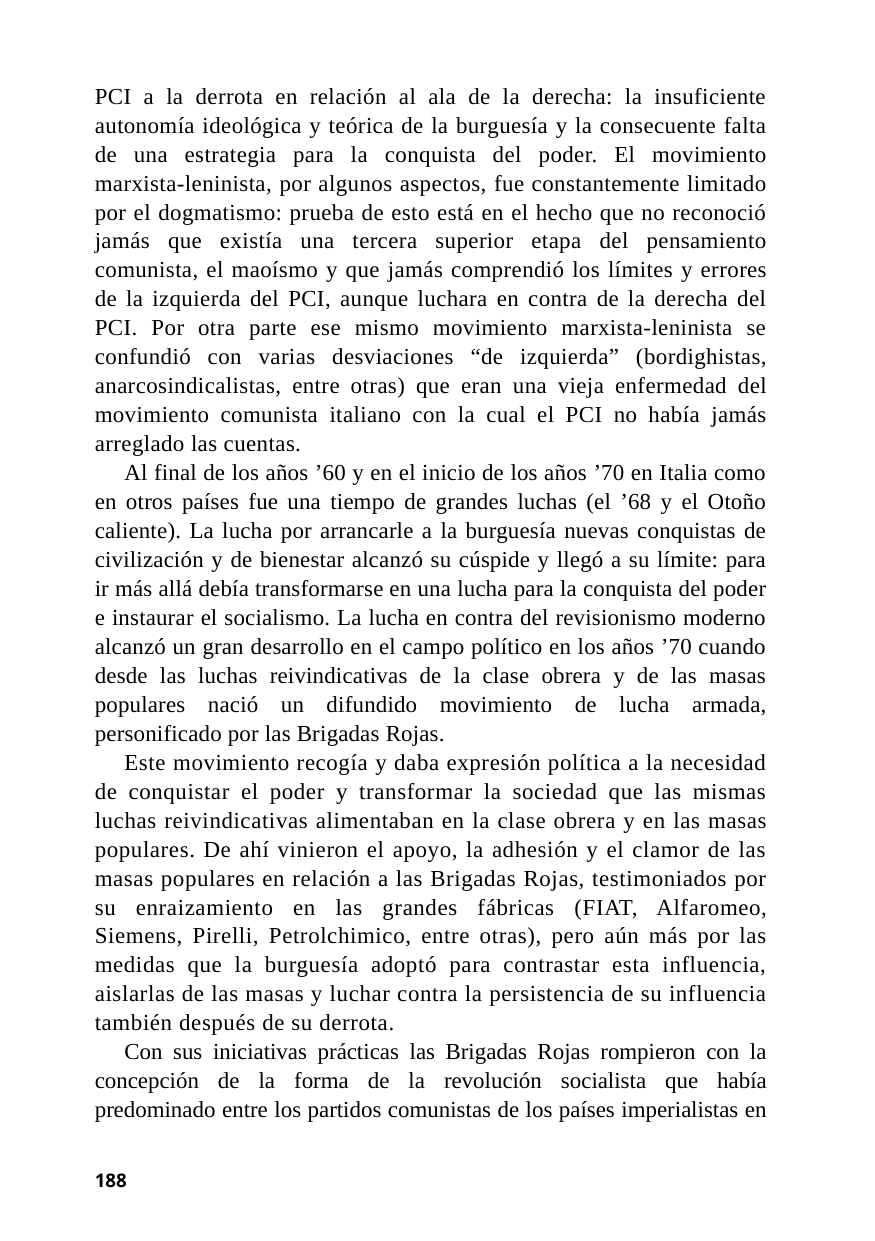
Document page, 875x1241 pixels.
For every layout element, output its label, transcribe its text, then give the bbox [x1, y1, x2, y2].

text Con sus iniciativas prácticas las Brigadas Rojas rompieron con la concepción de la forma de la revolución socialista que había predominado entre los partidos comunistas de los países imperialistas en [94, 1038, 768, 1123]
text Este movimiento recogía y daba expresión política a la necesidad de conquistar el poder y transformar la sociedad que las mismas luchas reivindicativas alimentaban en la clase obrera y en las masas populares. De ahí vinieron el apoyo, la adhesión y el clamor de las masas populares en relación a las Brigadas Rojas, testimoniados por su enraizamiento en las grandes fábricas (FIAT, Alfaromeo, Siemens, Pirelli, Petrolchimico, entre otras), pero aún más por las medidas que la burguesía adoptó para contrastar esta influencia, aislarlas de las masas y luchar contra la persistencia de su influencia también después de su derrota. [94, 749, 768, 1036]
text PCI a la derrota en relación al ala de la derecha: la insuficiente autonomía ideológica y teórica de la burguesía y la consecuente falta de una estrategia para la conquista del poder. El movimiento marxista-leninista, por algunos aspectos, fue constantemente limitado por el dogmatismo: prueba de esto está en el hecho que no reconoció jamás que existía una tercera superior etapa del pensamiento comunista, el maoísmo y que jamás comprendió los límites y errores de la izquierda del PCI, aunque luchara en contra de la derecha del PCI. Por otra parte ese mismo movimiento marxista-leninista se confundió con varias desviaciones “de izquierda” (bordighistas, anarcosindicalistas, entre otras) que eran una vieja enfermedad del movimiento comunista italiano con la cual el PCI no había jamás arreglado las cuentas. [94, 83, 768, 457]
text Al final de los años ’60 y en el inicio de los años ’70 en Italia como en otros países fue una tiempo de grandes luchas (el ’68 y el Otoño caliente). La lucha por arrancarle a la burguesía nuevas conquistas de civilización y de bienestar alcanzó su cúspide y llegó a su límite: para ir más allá debía transformarse en una lucha para la conquista del poder e instaurar el socialismo. La lucha en contra del revisionismo moderno alcanzó un gran desarrollo en el campo político en los años ’70 cuando desde las luchas reivindicativas de la clase obrera y de las masas populares nació un difundido movimiento de lucha armada, personificado por las Brigadas Rojas. [94, 459, 768, 746]
